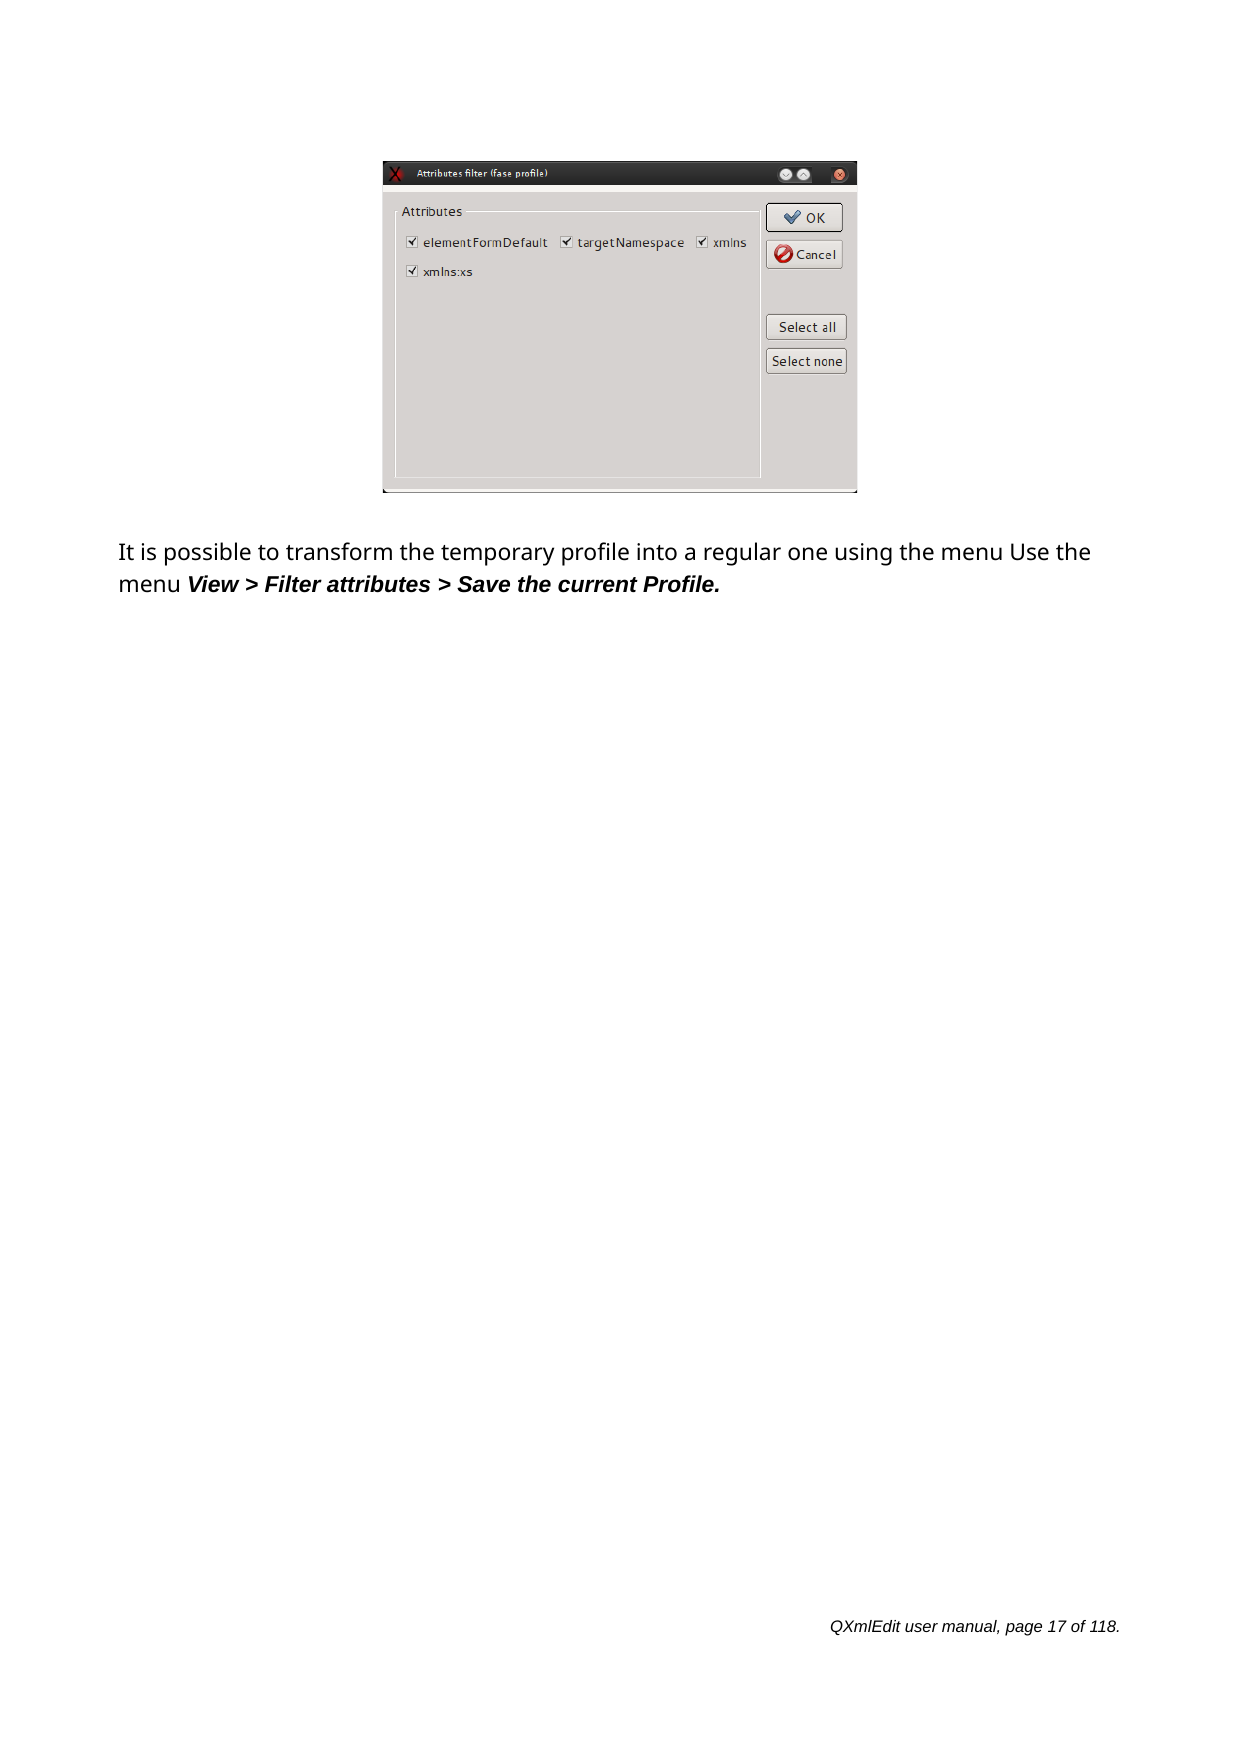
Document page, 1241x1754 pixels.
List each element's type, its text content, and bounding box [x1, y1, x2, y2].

text It is possible to transform the temporary profile into a regular one using the menu Use the menu View > Filter attributes > Save the current Profile. [118, 536, 1122, 599]
picture [382, 161, 858, 493]
